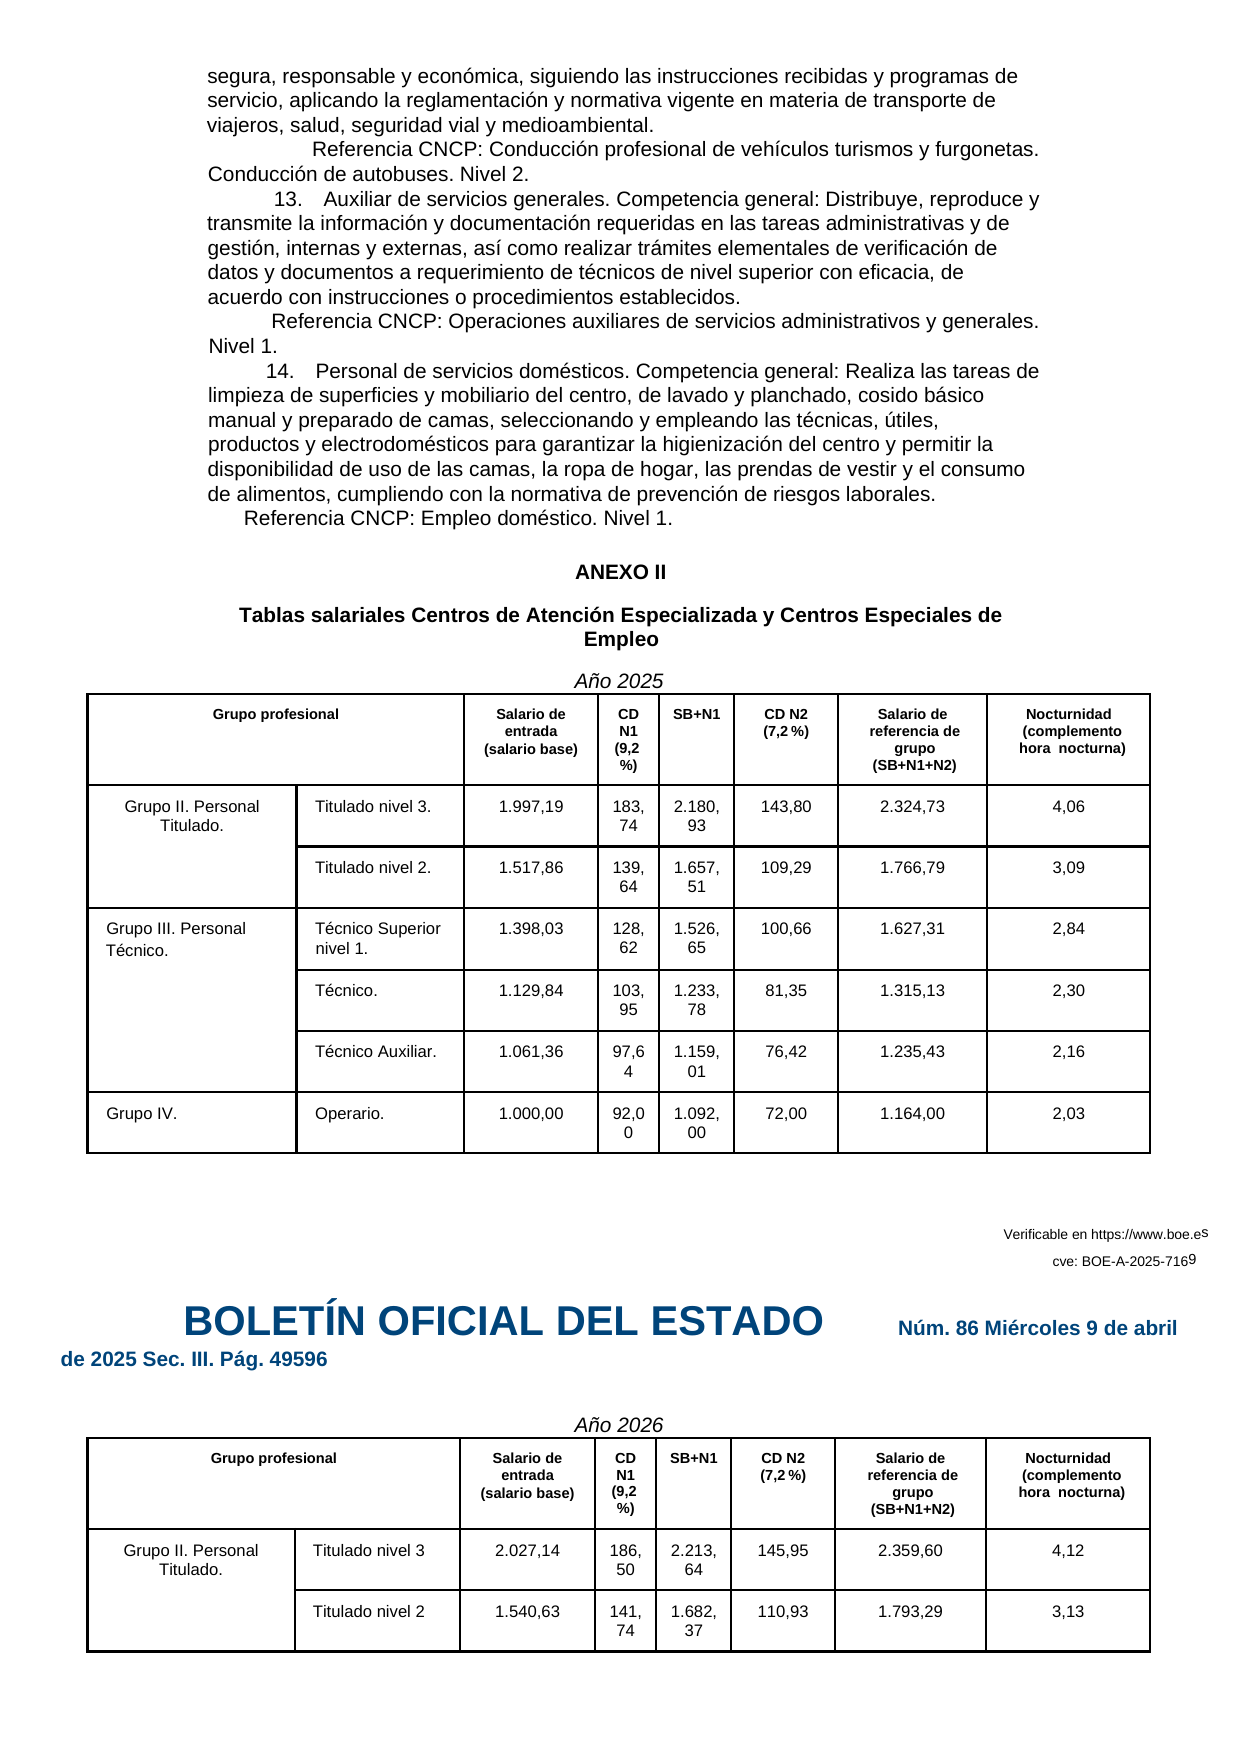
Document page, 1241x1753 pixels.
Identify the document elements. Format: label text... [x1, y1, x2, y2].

table_cell Técnico Superior nivel 1. [298, 909, 463, 968]
table_cell 1.164,00 [839, 1093, 986, 1152]
table_cell 2,30 [988, 971, 1149, 1030]
table_cell 109,29 [735, 848, 837, 907]
text viajeros, salud, seguridad vial y medioambiental. [207, 113, 1212, 137]
text Referencia CNCP: Empleo doméstico. Nivel 1. [244, 506, 1212, 530]
text Referencia CNCP: Conducción profesional de vehículos turismos y furgonetas. [59, 137, 1040, 161]
table_cell 186,50 [596, 1530, 655, 1589]
table_cell 183,74 [599, 786, 658, 845]
table_cell Grupo II. Personal Titulado. [89, 1530, 294, 1650]
table_cell 76,42 [735, 1032, 837, 1091]
table_header CD N1 (9,2 %) [596, 1439, 655, 1528]
table_header SB+N1 [657, 1439, 730, 1528]
picture [835, 1270, 898, 1336]
table_cell Titulado nivel 3 [296, 1530, 459, 1589]
text disponibilidad de uso de las camas, la ropa de hogar, las prendas de vestir y el consumo [207, 457, 1212, 481]
table_cell 3,09 [988, 848, 1149, 907]
text transmite la información y documentación requeridas en las tareas administrativas y de [207, 211, 1212, 235]
table_cell 1.540,63 [461, 1591, 594, 1650]
table_cell 139,64 [599, 848, 658, 907]
table_header Salario de referencia de grupo (SB+N1+N2) [836, 1439, 985, 1528]
table_header Grupo profesional [89, 695, 463, 784]
table_header Salario de entrada (salario base) [465, 695, 597, 784]
table_cell 103,95 [599, 971, 658, 1030]
table_cell Grupo III. Personal Técnico. [89, 909, 295, 1091]
table_cell 1.997,19 [465, 786, 597, 845]
text cve: BOE-A-2025-7169 [59, 1242, 1196, 1270]
table_cell 1.627,31 [839, 909, 986, 968]
text manual y preparado de camas, seleccionando y empleando las técnicas, útiles, [208, 408, 1212, 432]
text Verificable en https://www.boe.es [59, 1215, 1208, 1242]
table_cell 2.180,93 [660, 786, 733, 845]
table_cell 1.526,65 [660, 909, 733, 968]
table_cell 1.233,78 [660, 971, 733, 1030]
text Tablas salariales Centros de Atención Especializada y Centros Especiales de [239, 602, 1212, 626]
table_cell 2.359,60 [836, 1530, 985, 1589]
table_header SB+N1 [660, 695, 733, 784]
table_cell 1.129,84 [465, 971, 597, 1030]
table_header CD N1 (9,2 %) [599, 695, 658, 784]
table_cell 100,66 [735, 909, 837, 968]
table_cell Técnico Auxiliar. [298, 1032, 463, 1091]
text Año 2026 [574, 1413, 1212, 1437]
text servicio, aplicando la reglamentación y normativa vigente en materia de transporte de [207, 88, 1212, 112]
text datos y documentos a requerimiento de técnicos de nivel superior con eficacia, de [207, 260, 1212, 284]
text segura, responsable y económica, siguiendo las instrucciones recibidas y programas de [207, 63, 1212, 87]
table_cell Titulado nivel 3. [298, 786, 463, 845]
table_cell 1.315,13 [839, 971, 986, 1030]
text Nivel 1. [208, 334, 1212, 358]
table_cell Grupo II. Personal Titulado. [89, 786, 295, 907]
table_cell 1.517,86 [465, 848, 597, 907]
table_cell 81,35 [735, 971, 837, 1030]
table_cell 110,93 [732, 1591, 834, 1650]
text Conducción de autobuses. Nivel 2. [208, 162, 1212, 186]
text Año 2025 [574, 669, 1212, 693]
text limpieza de superficies y mobiliario del centro, de lavado y planchado, cosido básico [208, 383, 1212, 407]
table_header CD N2 (7,2 %) [732, 1439, 834, 1528]
table_cell 2,16 [988, 1032, 1149, 1091]
table_cell 2.027,14 [461, 1530, 594, 1589]
table_cell 92,00 [599, 1093, 658, 1152]
table_cell 1.061,36 [465, 1032, 597, 1091]
table_cell 2,03 [988, 1093, 1149, 1152]
table_header Salario de referencia de grupo (SB+N1+N2) [839, 695, 986, 784]
table_cell Grupo IV. [89, 1093, 295, 1152]
table_header Nocturnidad (complemento hora nocturna) [987, 1439, 1149, 1528]
table_cell 2.324,73 [839, 786, 986, 845]
table_header Nocturnidad (complemento hora nocturna) [988, 695, 1149, 784]
table_cell 1.793,29 [836, 1591, 985, 1650]
table_cell Titulado nivel 2. [298, 848, 463, 907]
text 14. Personal de servicios domésticos. Competencia general: Realiza las tareas de [59, 358, 1040, 382]
text productos y electrodomésticos para garantizar la higienización del centro y permitir la [208, 432, 1212, 456]
table_cell 1.235,43 [839, 1032, 986, 1091]
table_cell 1.159,01 [660, 1032, 733, 1091]
text 13. Auxiliar de servicios generales. Competencia general: Distribuye, reproduce y [59, 186, 1040, 210]
text BOLETÍN OFICIAL DEL ESTADO Núm. 86 Miércoles 9 de abril de 2025 Sec. III. Pág. 49596 [59, 1294, 1182, 1370]
table_cell 1.092,00 [660, 1093, 733, 1152]
picture [58, 1283, 183, 1336]
table_cell 128,62 [599, 909, 658, 968]
table_cell 2,84 [988, 909, 1149, 968]
text gestión, internas y externas, así como realizar trámites elementales de verificación de [207, 236, 1212, 259]
text Empleo [584, 627, 1212, 651]
text ANEXO II [575, 560, 1212, 584]
table_cell 2.213,64 [657, 1530, 730, 1589]
table_cell 4,12 [987, 1530, 1149, 1589]
table_cell Titulado nivel 2 [296, 1591, 459, 1650]
table_cell 1.682,37 [657, 1591, 730, 1650]
table_cell 1.000,00 [465, 1093, 597, 1152]
table_cell 3,13 [987, 1591, 1149, 1650]
text acuerdo con instrucciones o procedimientos establecidos. [207, 285, 1212, 309]
table_cell Operario. [298, 1093, 463, 1152]
text de alimentos, cumpliendo con la normativa de prevención de riesgos laborales. [207, 481, 1212, 505]
table_cell 97,64 [599, 1032, 658, 1091]
table_cell Técnico. [298, 971, 463, 1030]
table_cell 141,74 [596, 1591, 655, 1650]
table_cell 1.766,79 [839, 848, 986, 907]
table_cell 4,06 [988, 786, 1149, 845]
table_header CD N2 (7,2 %) [735, 695, 837, 784]
table_header Salario de entrada (salario base) [461, 1439, 594, 1528]
table_cell 1.657,51 [660, 848, 733, 907]
table_cell 145,95 [732, 1530, 834, 1589]
table_header Grupo profesional [89, 1439, 459, 1528]
table_cell 1.398,03 [465, 909, 597, 968]
table_cell 143,80 [735, 786, 837, 845]
table_cell 72,00 [735, 1093, 837, 1152]
text Referencia CNCP: Operaciones auxiliares de servicios administrativos y generales. [59, 309, 1040, 333]
